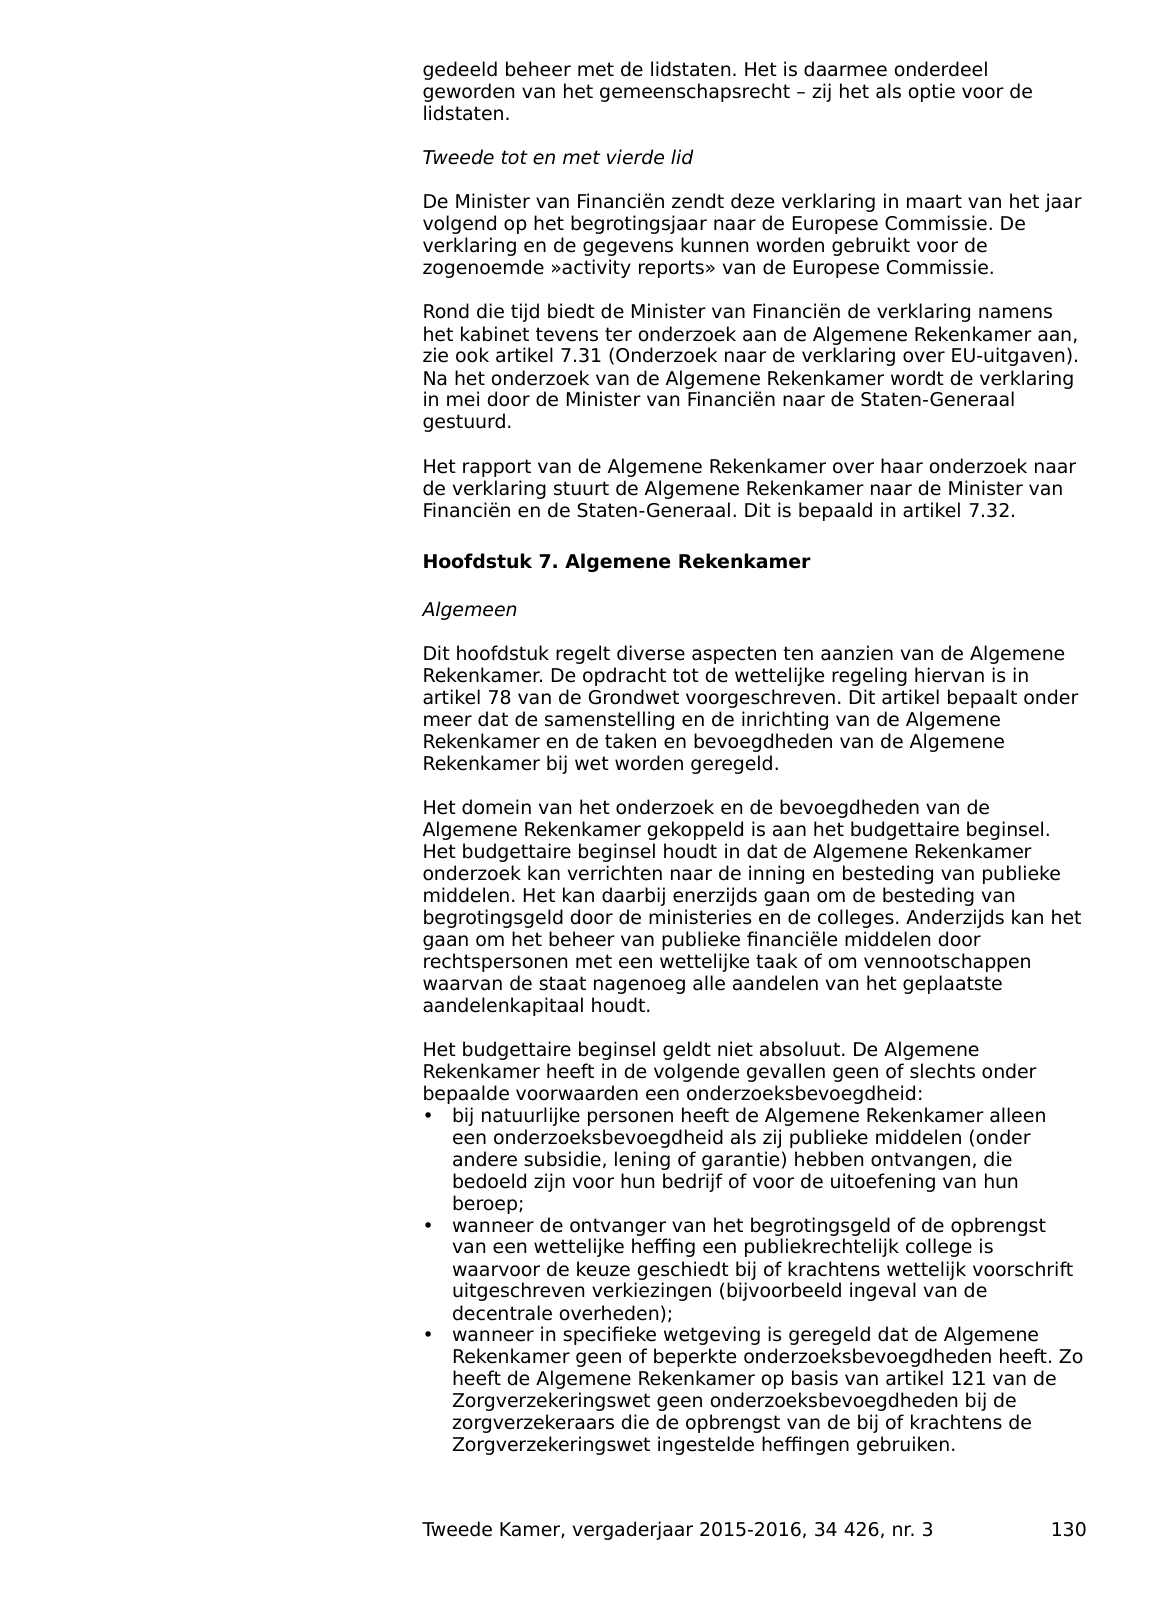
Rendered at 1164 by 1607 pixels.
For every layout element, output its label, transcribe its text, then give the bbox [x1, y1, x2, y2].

subtitle Tweede tot en met vierde lid [422, 147, 1087, 169]
text • wanneer de ontvanger van het begrotingsgeld of de opbrengst van een wettelijke heffing een publiekrechtelijk college is waarvoor de keuze geschiedt bij of krachtens wettelijk voorschrift uitgeschreven verkiezingen (bijvoorbeeld ingeval van de decentrale overheden); [422, 1214, 1087, 1324]
text Het rapport van de Algemene Rekenkamer over haar onderzoek naar de verklaring stuurt de Algemene Rekenkamer naar de Minister van Financiën en de Staten-Generaal. Dit is bepaald in artikel 7.32. [422, 456, 1087, 521]
text gedeeld beheer met de lidstaten. Het is daarmee onderdeel geworden van het gemeenschapsrecht – zij het als optie voor de lidstaten. [422, 59, 1087, 125]
text • wanneer in specifieke wetgeving is geregeld dat de Algemene Rekenkamer geen of beperkte onderzoeksbevoegdheden heeft. Zo heeft de Algemene Rekenkamer op basis van artikel 121 van de Zorgverzekeringswet geen onderzoeksbevoegdheden bij de zorgverzekeraars die de opbrengst van de bij of krachtens de Zorgverzekeringswet ingestelde heffingen gebruiken. [422, 1324, 1087, 1456]
text Het domein van het onderzoek en de bevoegdheden van de Algemene Rekenkamer gekoppeld is aan het budgettaire beginsel. Het budgettaire beginsel houdt in dat de Algemene Rekenkamer onderzoek kan verrichten naar de inning en besteding van publieke middelen. Het kan daarbij enerzijds gaan om de besteding van begrotingsgeld door de ministeries en de colleges. Anderzijds kan het gaan om het beheer van publieke financiële middelen door rechtspersonen met een wettelijke taak of om vennootschappen waarvan de staat nagenoeg alle aandelen van het geplaatste aandelenkapitaal houdt. [422, 797, 1087, 1016]
text Het budgettaire beginsel geldt niet absoluut. De Algemene Rekenkamer heeft in de volgende gevallen geen of slechts onder bepaalde voorwaarden een onderzoeksbevoegdheid: [422, 1039, 1087, 1104]
subtitle Algemeen [422, 598, 1087, 620]
text Rond die tijd biedt de Minister van Financiën de verklaring namens het kabinet tevens ter onderzoek aan de Algemene Rekenkamer aan, zie ook artikel 7.31 (Onderzoek naar de verklaring over EU-uitgaven). Na het onderzoek van de Algemene Rekenkamer wordt de verklaring in mei door de Minister van Financiën naar de Staten-Generaal gestuurd. [422, 301, 1087, 433]
text • bij natuurlijke personen heeft de Algemene Rekenkamer alleen een onderzoeksbevoegdheid als zij publieke middelen (onder andere subsidie, lening of garantie) hebben ontvangen, die bedoeld zijn voor hun bedrijf of voor de uitoefening van hun beroep; [422, 1104, 1087, 1214]
subtitle Hoofdstuk 7. Algemene Rekenkamer [422, 551, 1087, 573]
text Dit hoofdstuk regelt diverse aspecten ten aanzien van de Algemene Rekenkamer. De opdracht tot de wettelijke regeling hiervan is in artikel 78 van de Grondwet voorgeschreven. Dit artikel bepaalt onder meer dat de samenstelling en de inrichting van de Algemene Rekenkamer en de taken en bevoegdheden van de Algemene Rekenkamer bij wet worden geregeld. [422, 643, 1087, 774]
text De Minister van Financiën zendt deze verklaring in maart van het jaar volgend op het begrotingsjaar naar de Europese Commissie. De verklaring en de gegevens kunnen worden gebruikt voor de zogenoemde »activity reports» van de Europese Commissie. [422, 191, 1087, 279]
